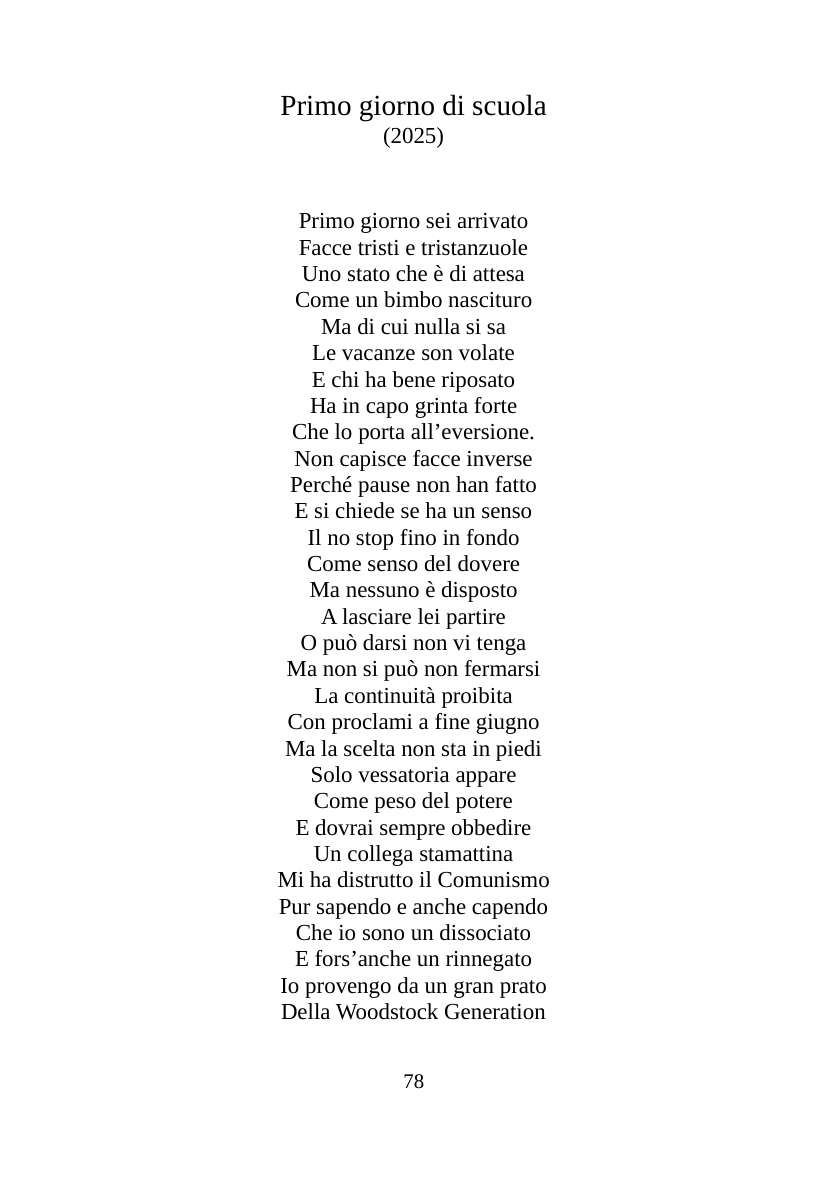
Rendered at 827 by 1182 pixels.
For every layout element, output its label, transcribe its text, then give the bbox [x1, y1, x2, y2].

text Come un bimbo nascituro [88, 287, 738, 313]
text Primo giorno sei arrivato [88, 207, 738, 234]
text O può darsi non vi tenga [88, 629, 738, 656]
text E chi ha bene riposato [88, 366, 738, 392]
text Della Woodstock Generation [88, 998, 738, 1024]
text Ma non si può non fermarsi [88, 656, 738, 682]
text Facce tristi e tristanzuole [88, 234, 738, 260]
text Le vacanze son volate [88, 339, 738, 366]
text Ma la scelta non sta in piedi [88, 734, 738, 761]
text Pur sapendo e anche capendo [88, 893, 738, 919]
text Con proclami a fine giugno [88, 708, 738, 734]
text Un collega stamattina [88, 840, 738, 866]
text Il no stop fino in fondo [88, 524, 738, 550]
text Che lo porta all’eversione. [88, 418, 738, 445]
text La continuità proibita [88, 682, 738, 708]
text Io provengo da un gran prato [88, 972, 738, 998]
text Che io sono un dissociato [88, 919, 738, 945]
text E dovrai sempre obbedire [88, 814, 738, 840]
text Ma nessuno è disposto [88, 576, 738, 603]
text Perché pause non han fatto [88, 471, 738, 497]
text A lasciare lei partire [88, 603, 738, 629]
text Solo vessatoria appare [88, 761, 738, 787]
text Non capisce facce inverse [88, 445, 738, 471]
text Come senso del dovere [88, 550, 738, 576]
text Come peso del potere [88, 787, 738, 814]
text E si chiede se ha un senso [88, 497, 738, 524]
text E fors’anche un rinnegato [88, 945, 738, 972]
text Ha in capo grinta forte [88, 392, 738, 418]
text Ma di cui nulla si sa [88, 313, 738, 339]
text Primo giorno di scuola (2025) [88, 88, 738, 148]
text Mi ha distrutto il Comunismo [88, 866, 738, 893]
text Uno stato che è di attesa [88, 260, 738, 287]
